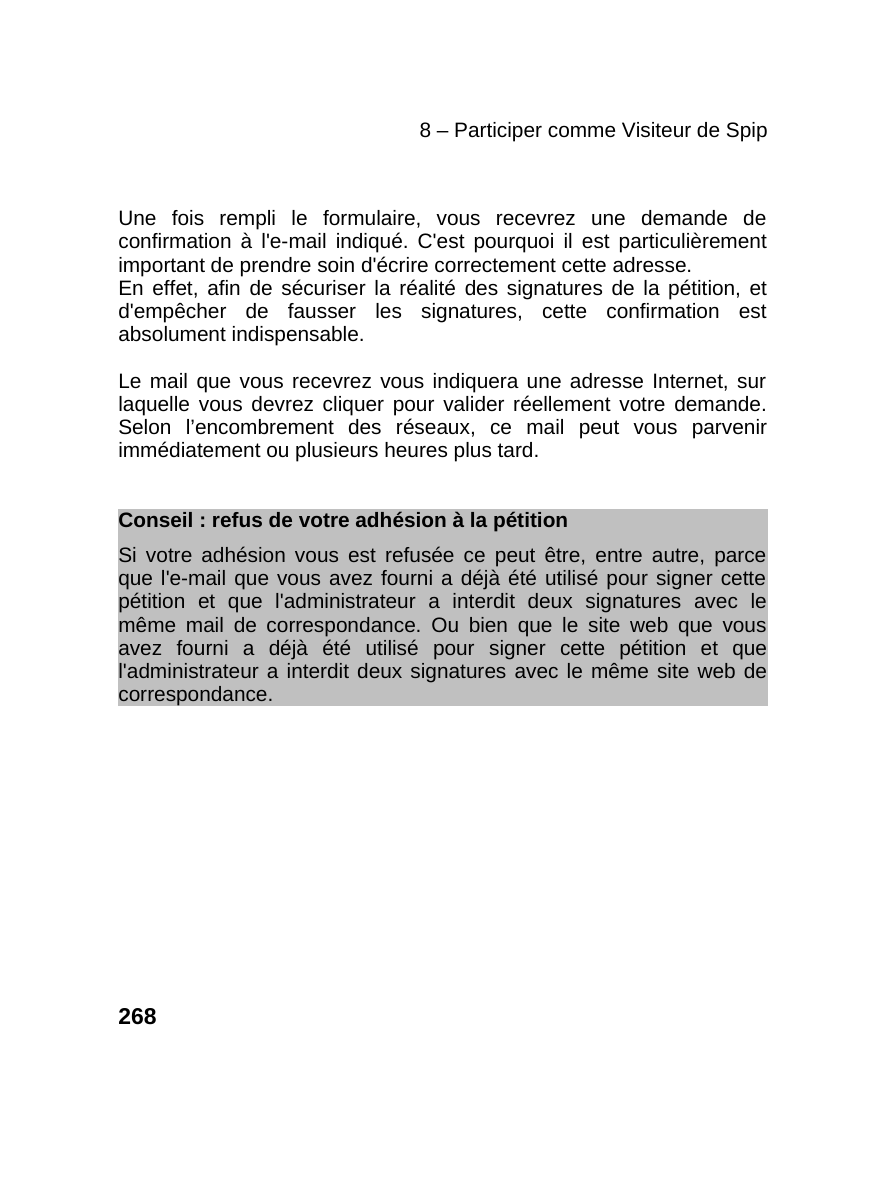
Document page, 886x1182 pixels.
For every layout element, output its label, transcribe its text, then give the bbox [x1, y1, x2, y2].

text En effet, afin de sécuriser la réalité des signatures de la pétition, et d'empêcher de fausser les signatures, cette confirmation est absolument indispensable. [118, 276, 768, 346]
text Conseil : refus de votre adhésion à la pétition [118, 509, 768, 532]
text Une fois rempli le formulaire, vous recevrez une demande de confirmation à l'e-mail indiqué. C'est pourquoi il est particulièrement important de prendre soin d'écrire correctement cette adresse. [118, 207, 768, 276]
text Le mail que vous recevrez vous indiquera une adresse Internet, sur laquelle vous devrez cliquer pour valider réellement votre demande. Selon l’encombrement des réseaux, ce mail peut vous parvenir immédiatement ou plusieurs heures plus tard. [118, 369, 768, 462]
text Si votre adhésion vous est refusée ce peut être, entre autre, parce que l'e-mail que vous avez fourni a déjà été utilisé pour signer cette pétition et que l'administrateur a interdit deux signatures avec le même mail de correspondance. Ou bien que le site web que vous avez fourni a déjà été utilisé pour signer cette pétition et que l'administrateur a interdit deux signatures avec le même site web de correspondance. [118, 544, 768, 706]
